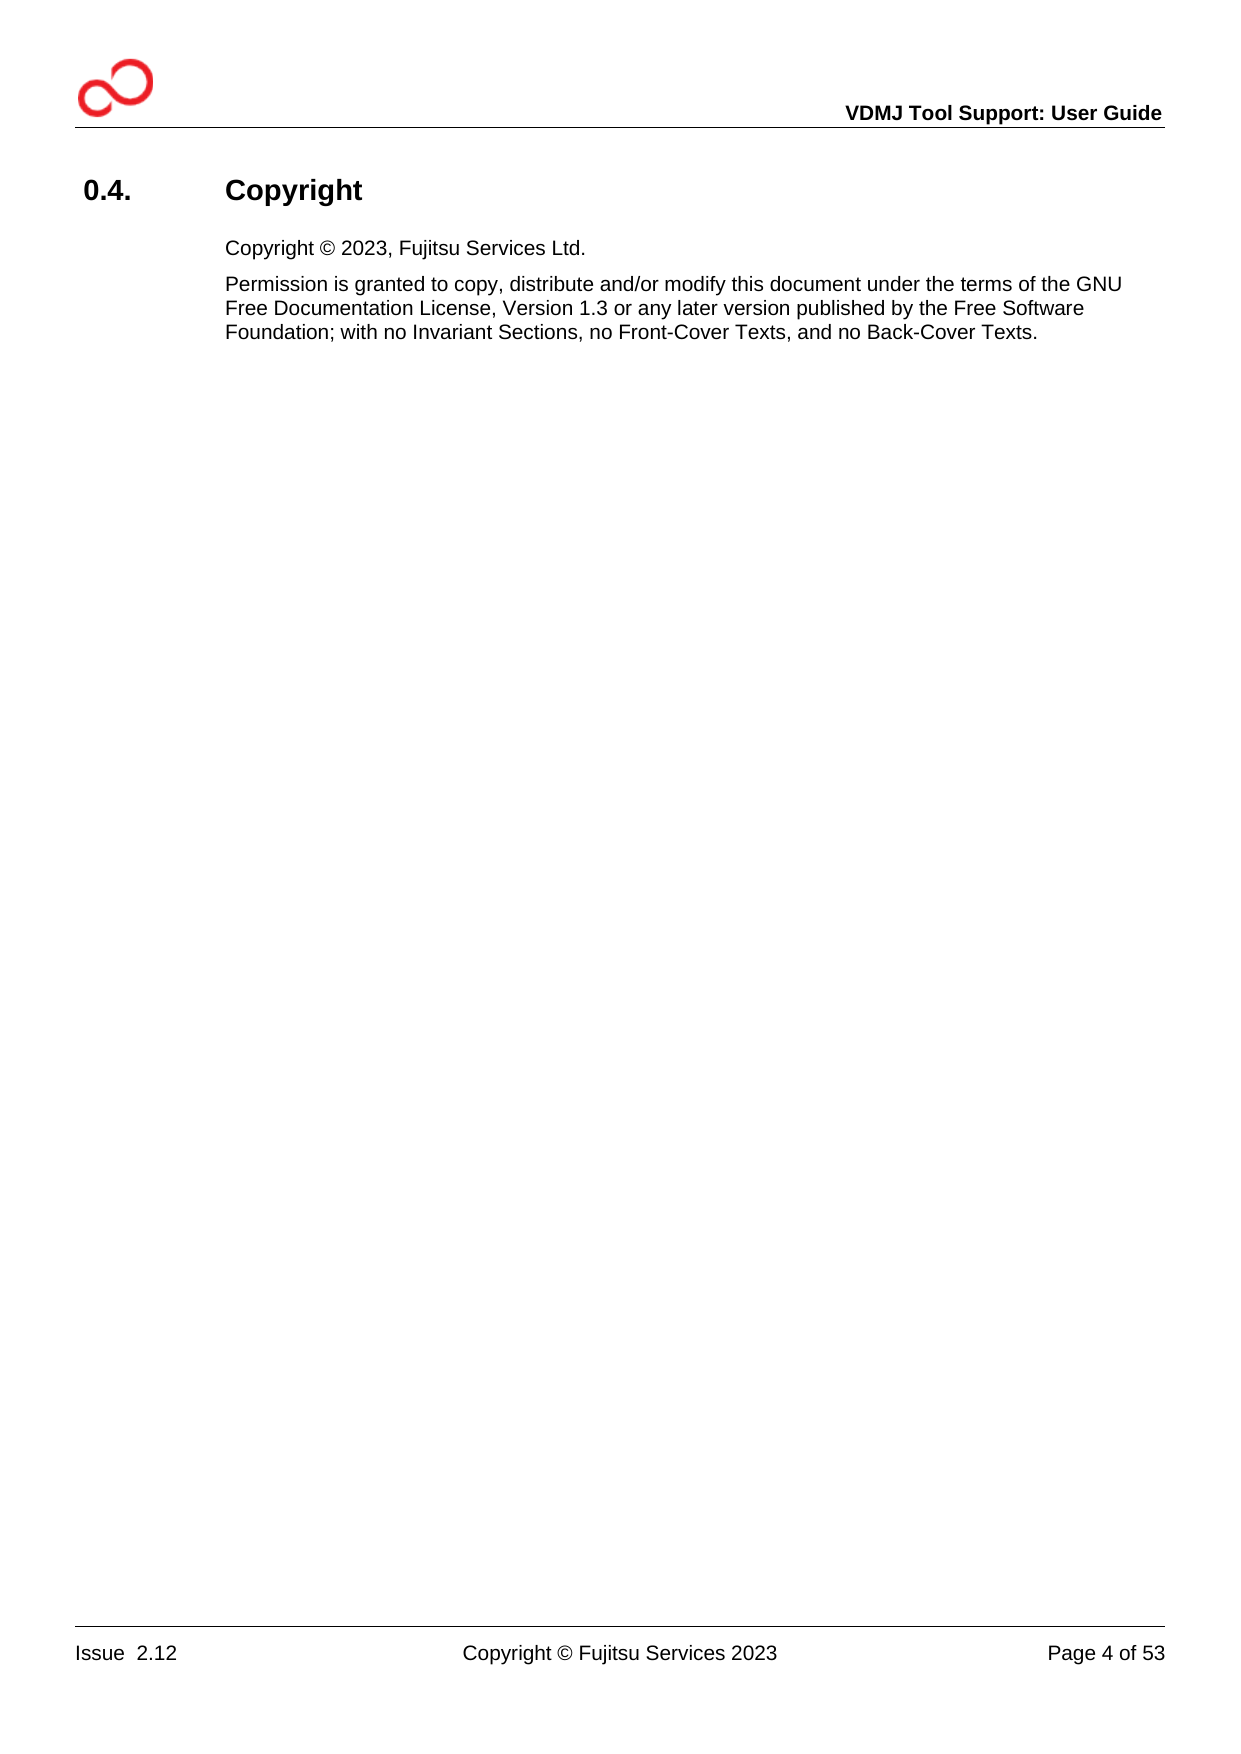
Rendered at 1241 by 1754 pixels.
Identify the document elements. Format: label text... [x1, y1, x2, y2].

subtitle Copyright [75, 173, 1165, 206]
text Permission is granted to copy, distribute and/or modify this document under the terms of the GNU Free Documentation License, Version 1.3 or any later version published by the Free Software Foundation; with no Invariant Sections, no Front-Cover Texts, and no Back-Cover Texts. [225, 273, 1165, 344]
text Copyright © 2023, Fujitsu Services Ltd. [225, 236, 1165, 260]
picture [78, 52, 153, 127]
